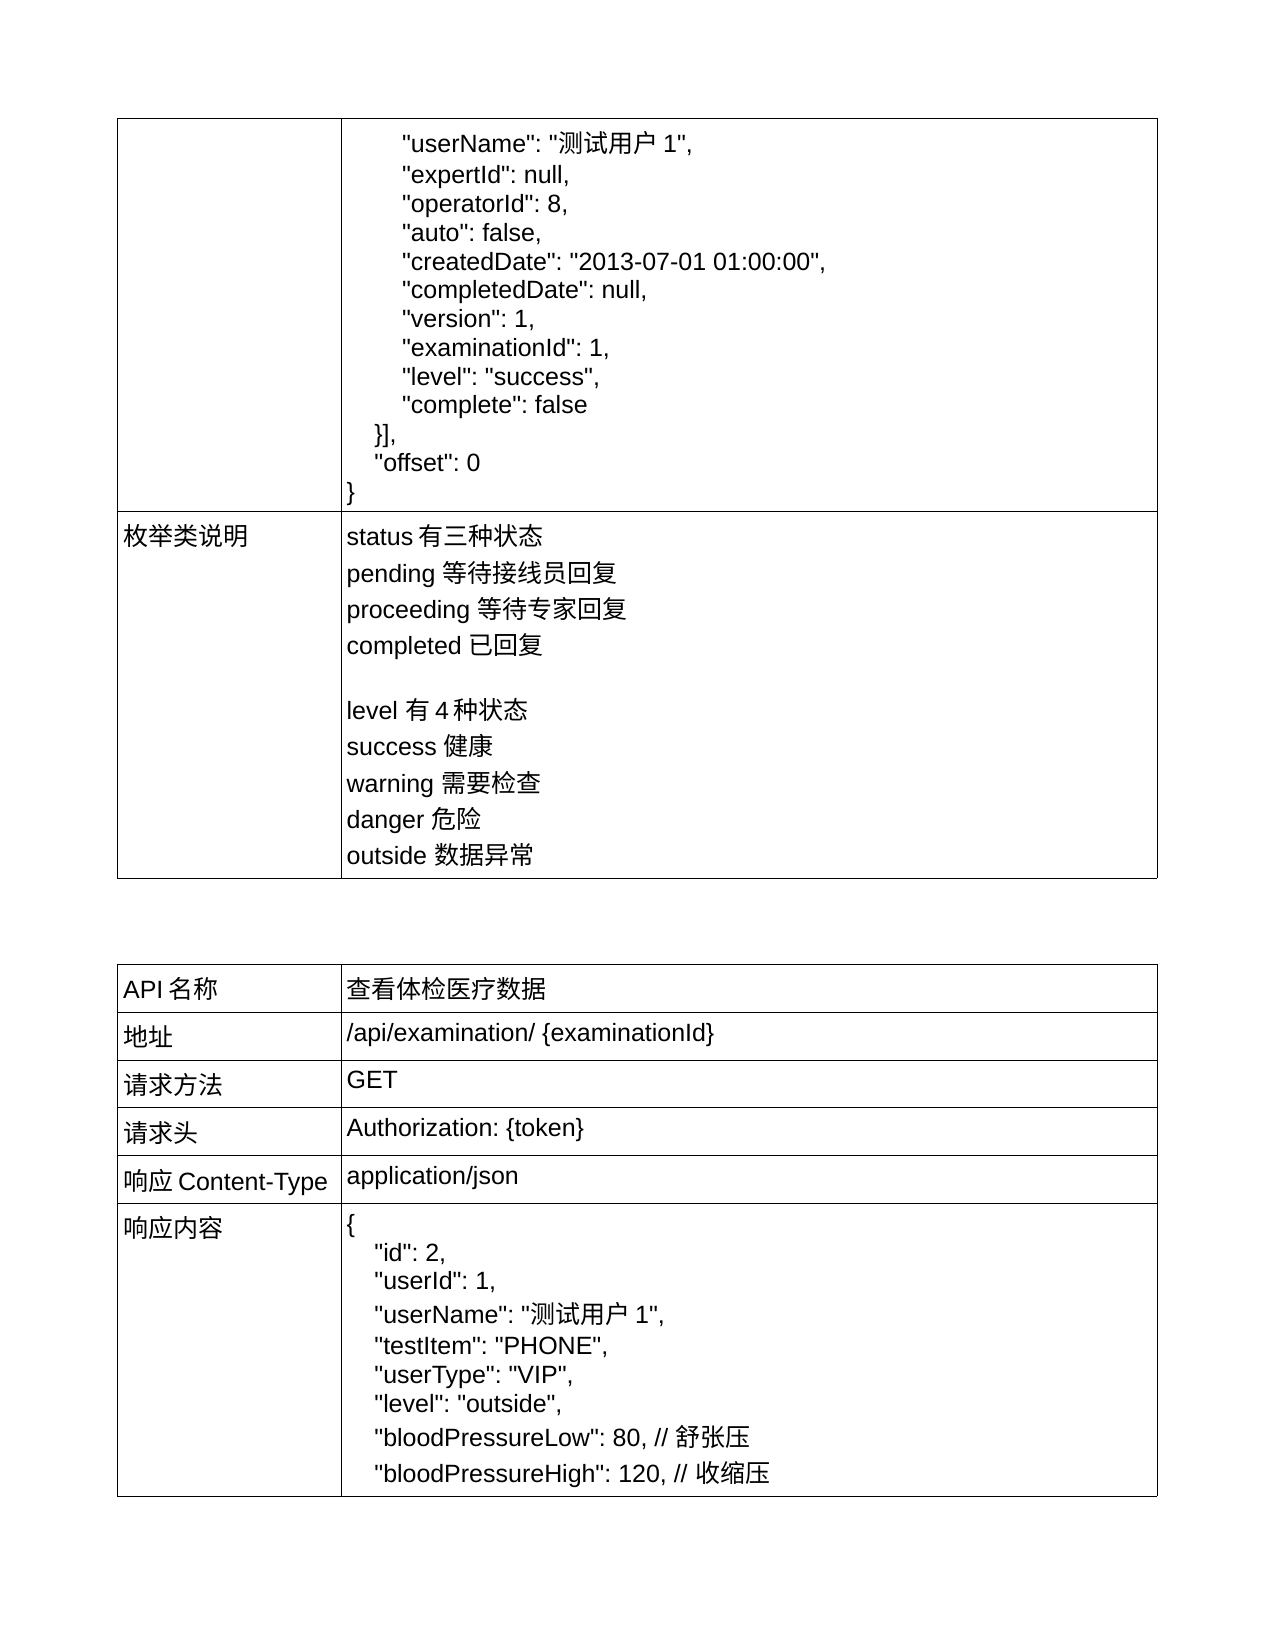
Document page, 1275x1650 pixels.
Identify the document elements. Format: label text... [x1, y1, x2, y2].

table_header 查看体检医疗数据 [342, 965, 1157, 1012]
table_cell 响应Content-Type [118, 1156, 341, 1203]
table_cell 响应内容 [118, 1204, 341, 1496]
table_cell [118, 119, 341, 511]
table_cell { "id": 2, "userId": 1, "userName": "测试用户1", "testItem": "PHONE", "userType": "VIP", "level": "outside", "bloodPressureLow": 80, // 舒张压 "bloodPressureHigh": 120, // 收缩压 [342, 1204, 1157, 1496]
table_cell Authorization: {token} [342, 1108, 1157, 1155]
table_cell 枚举类说明 [118, 512, 341, 877]
table_cell "userName": "测试用户1", "expertId": null, "operatorId": 8, "auto": false, "createdDate": "2013-07-01 01:00:00", "completedDate": null, "version": 1, "examinationId": 1, "level": "success", "complete": false }], "offset": 0 } [342, 119, 1157, 511]
table_cell 请求方法 [118, 1061, 341, 1107]
table_cell GET [342, 1061, 1157, 1107]
table_cell application/json [342, 1156, 1157, 1203]
table_cell status有三种状态 pending 等待接线员回复 proceeding 等待专家回复 completed 已回复 level 有4种状态 success 健康 warning 需要检查 danger 危险 outside 数据异常 [342, 512, 1157, 877]
table_header API名称 [118, 965, 341, 1012]
table_cell 地址 [118, 1013, 341, 1059]
table_cell /api/examination/ {examinationId} [342, 1013, 1157, 1059]
table_cell 请求头 [118, 1108, 341, 1155]
